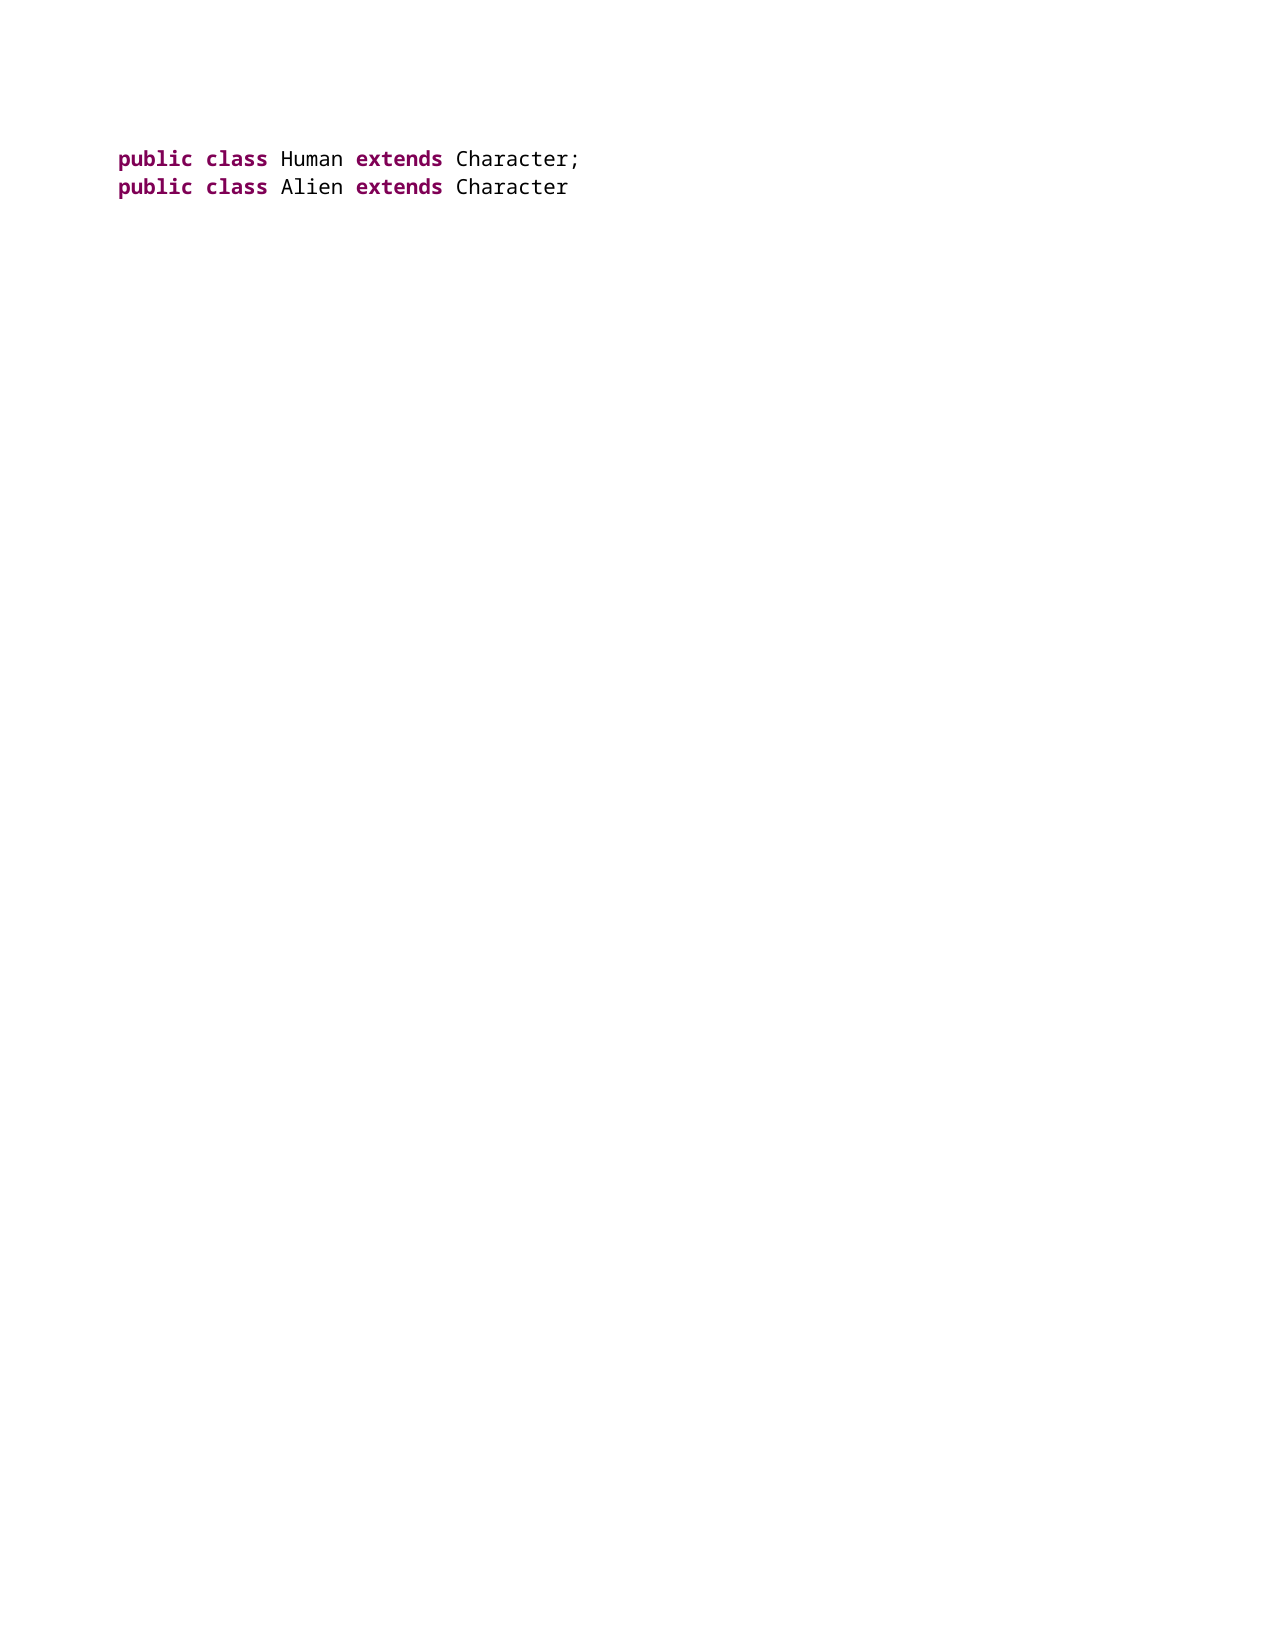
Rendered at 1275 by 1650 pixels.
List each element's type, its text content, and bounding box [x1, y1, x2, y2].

text public class Alien extends Character [118, 172, 1157, 201]
text public class Human extends Character; [118, 144, 1157, 172]
